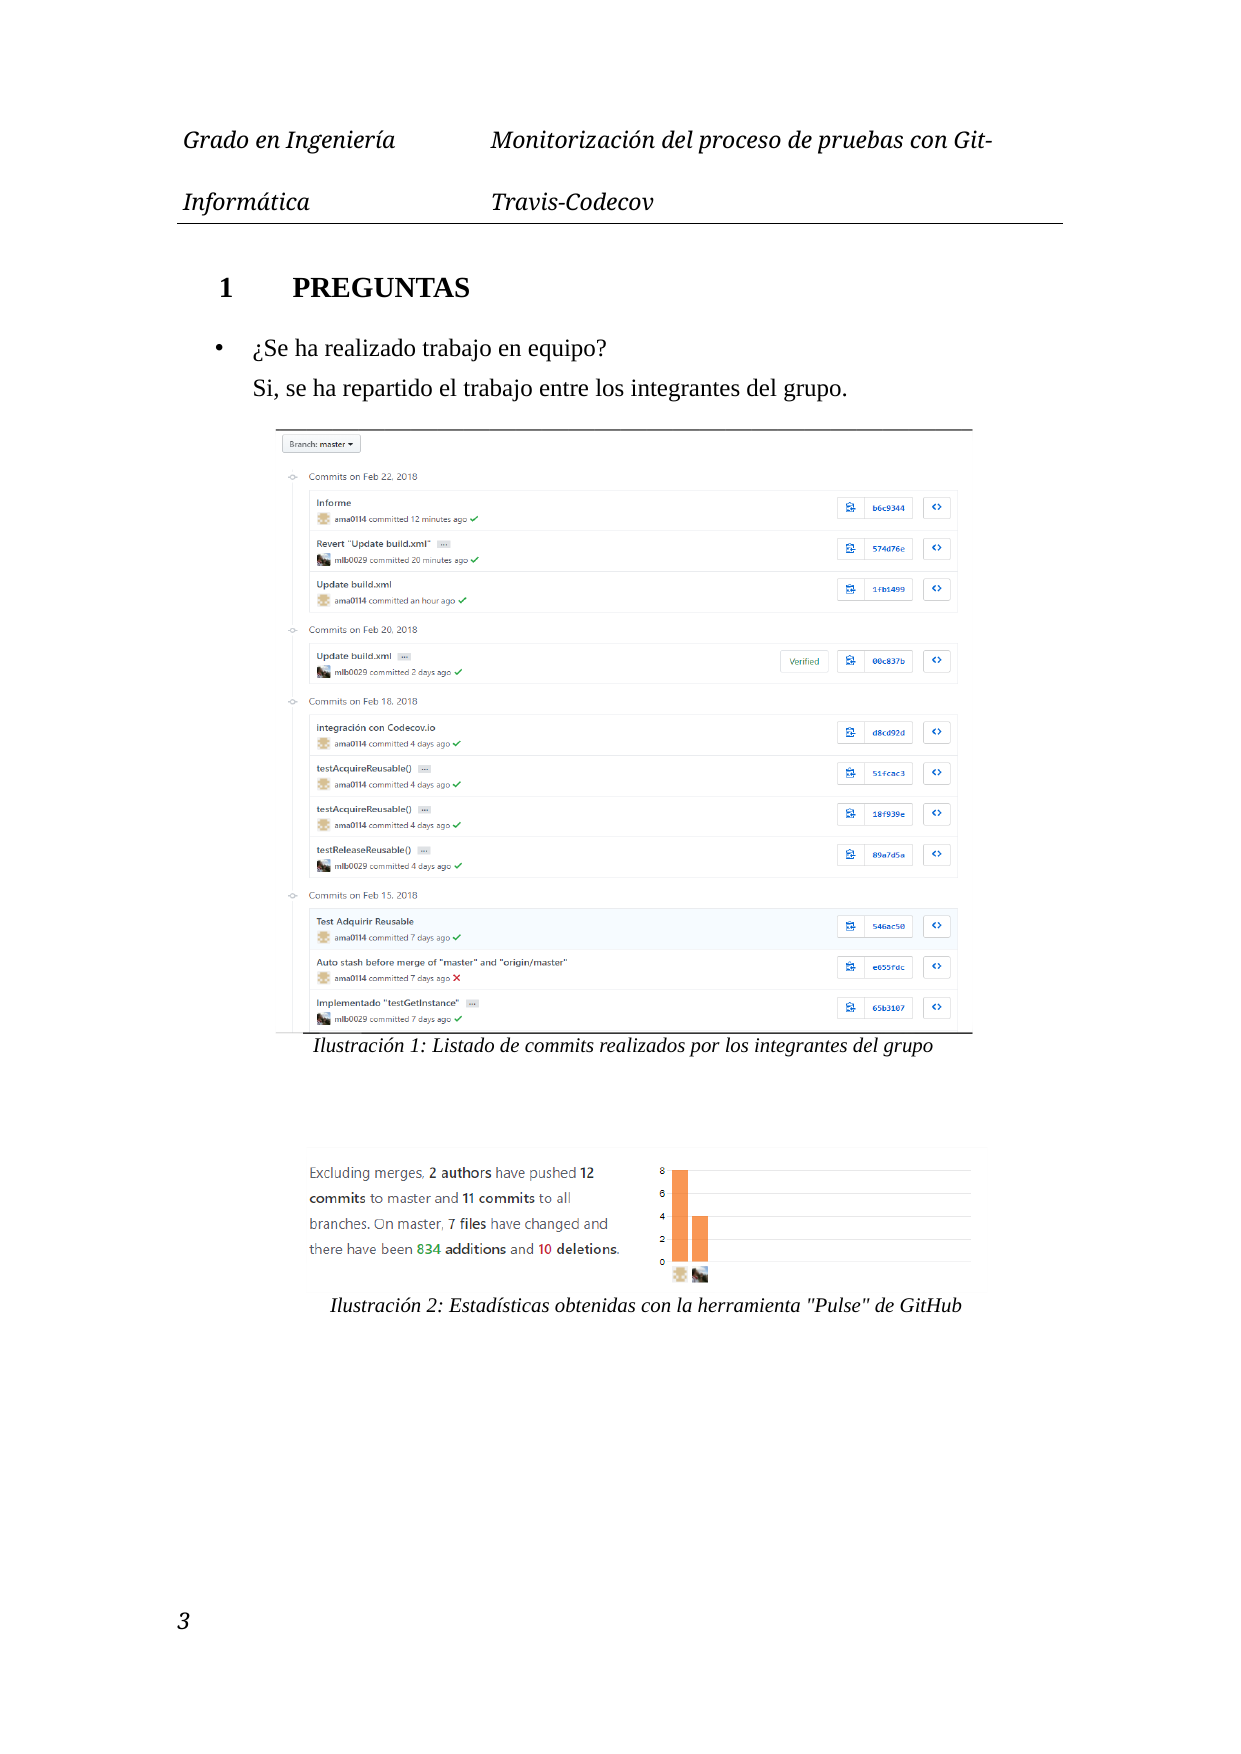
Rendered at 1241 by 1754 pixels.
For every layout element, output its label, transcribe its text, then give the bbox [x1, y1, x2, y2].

subtitle Preguntas [218, 271, 1063, 304]
list Ilustración 2: Estadísticas obtenidas con la herramienta "Pulse" de GitHub [307, 1293, 987, 1317]
list ¿Se ha realizado trabajo en equipo? [215, 333, 1063, 362]
list Si, se ha repartido el trabajo entre los integrantes del grupo. [215, 373, 1063, 402]
picture [306, 1147, 988, 1293]
list Ilustración 1: Listado de commits realizados por los integrantes del grupo [276, 1034, 973, 1057]
picture [275, 429, 973, 1034]
